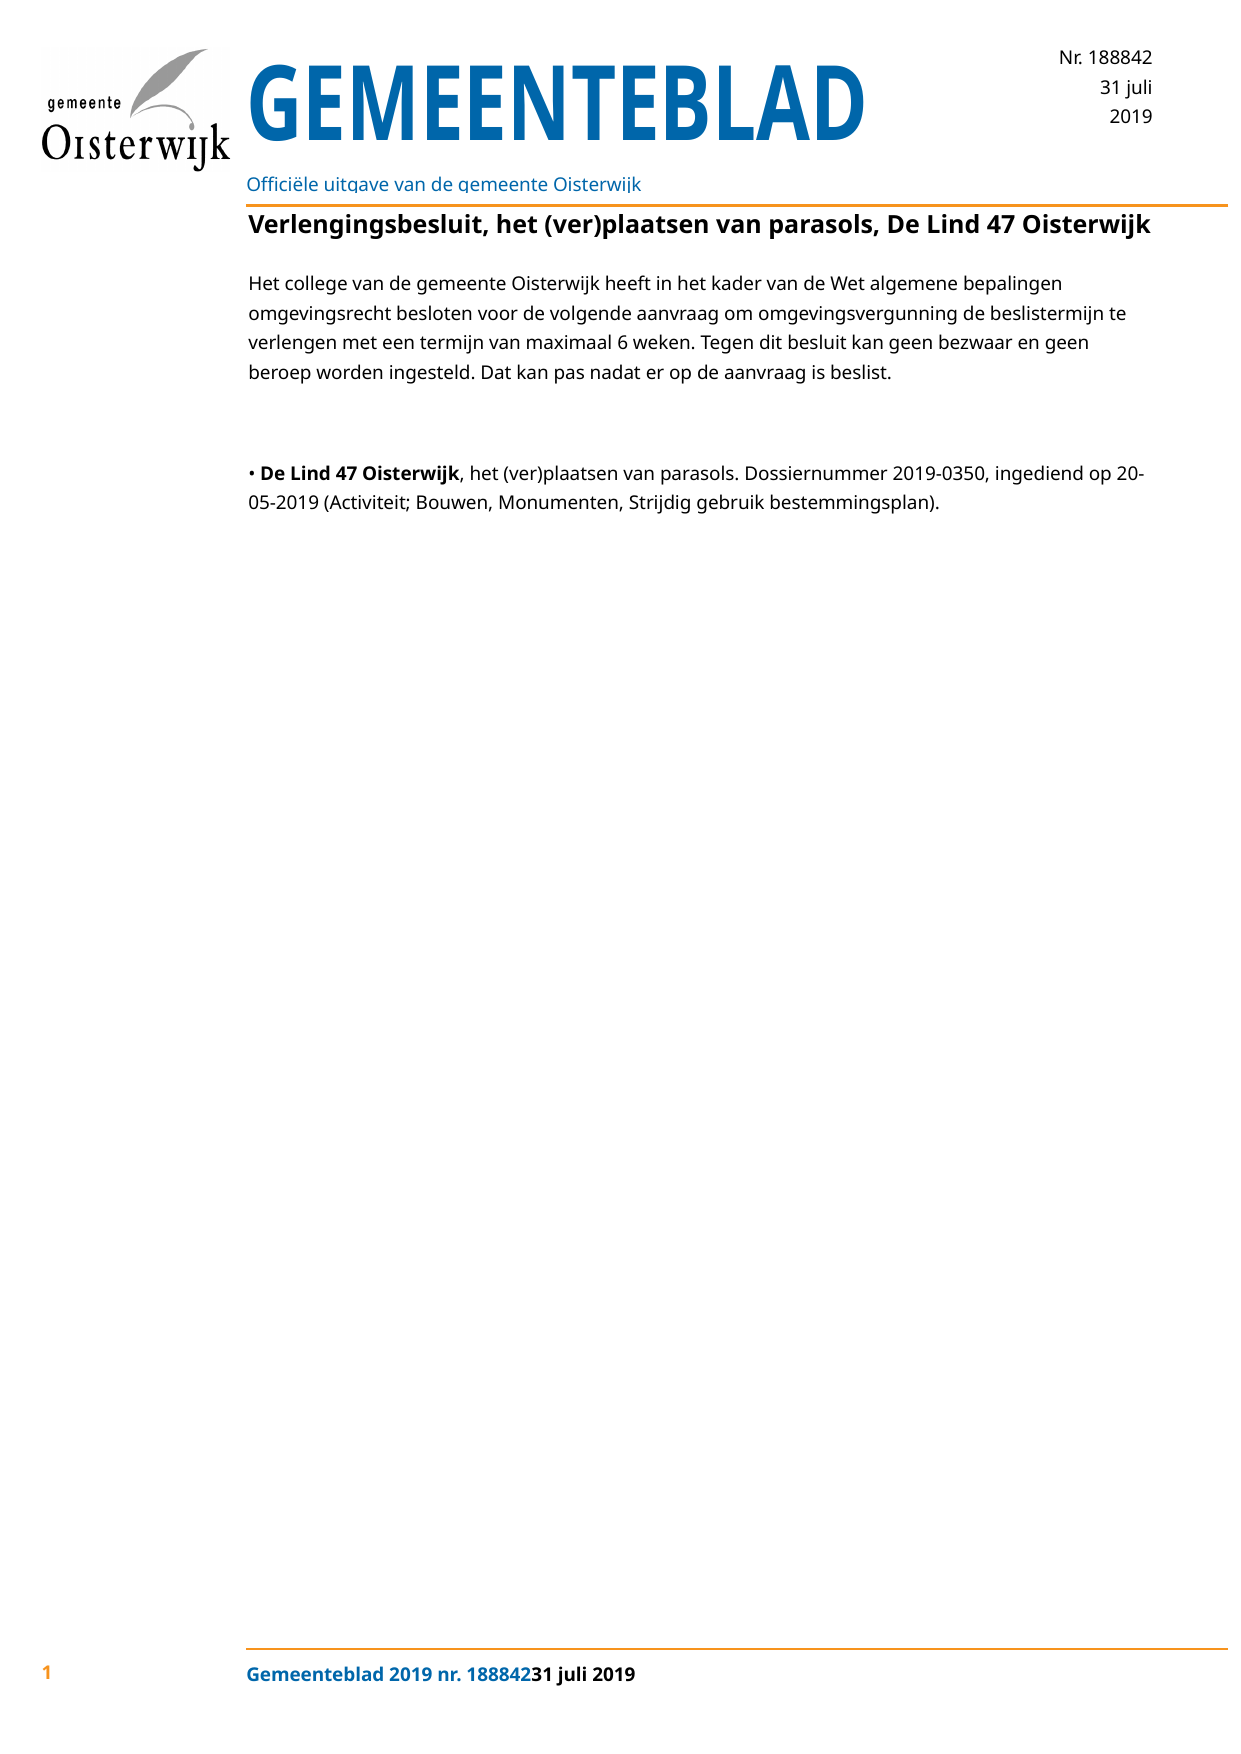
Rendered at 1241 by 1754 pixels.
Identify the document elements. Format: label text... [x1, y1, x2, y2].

text • De Lind 47 Oisterwijk, het (ver)plaatsen van parasols. Dossiernummer 2019-0350, ingediend op 20-05-2019 (Activiteit; Bouwen, Monumenten, Strijdig gebruik bestemmingsplan). [248, 460, 1152, 515]
text Verlengingsbesluit, het (ver)plaatsen van parasols, De Lind 47 Oisterwijk [248, 207, 1152, 241]
text Het college van de gemeente Oisterwijk heeft in het kader van de Wet algemene bepalingen omgevingsrecht besloten voor de volgende aanvraag om omgevingsvergunning de beslistermijn te verlengen met een termijn van maximaal 6 weken. Tegen dit besluit kan geen bezwaar en geen beroep worden ingesteld. Dat kan pas nadat er op de aanvraag is beslist. [248, 270, 1152, 385]
picture [41, 47, 231, 172]
